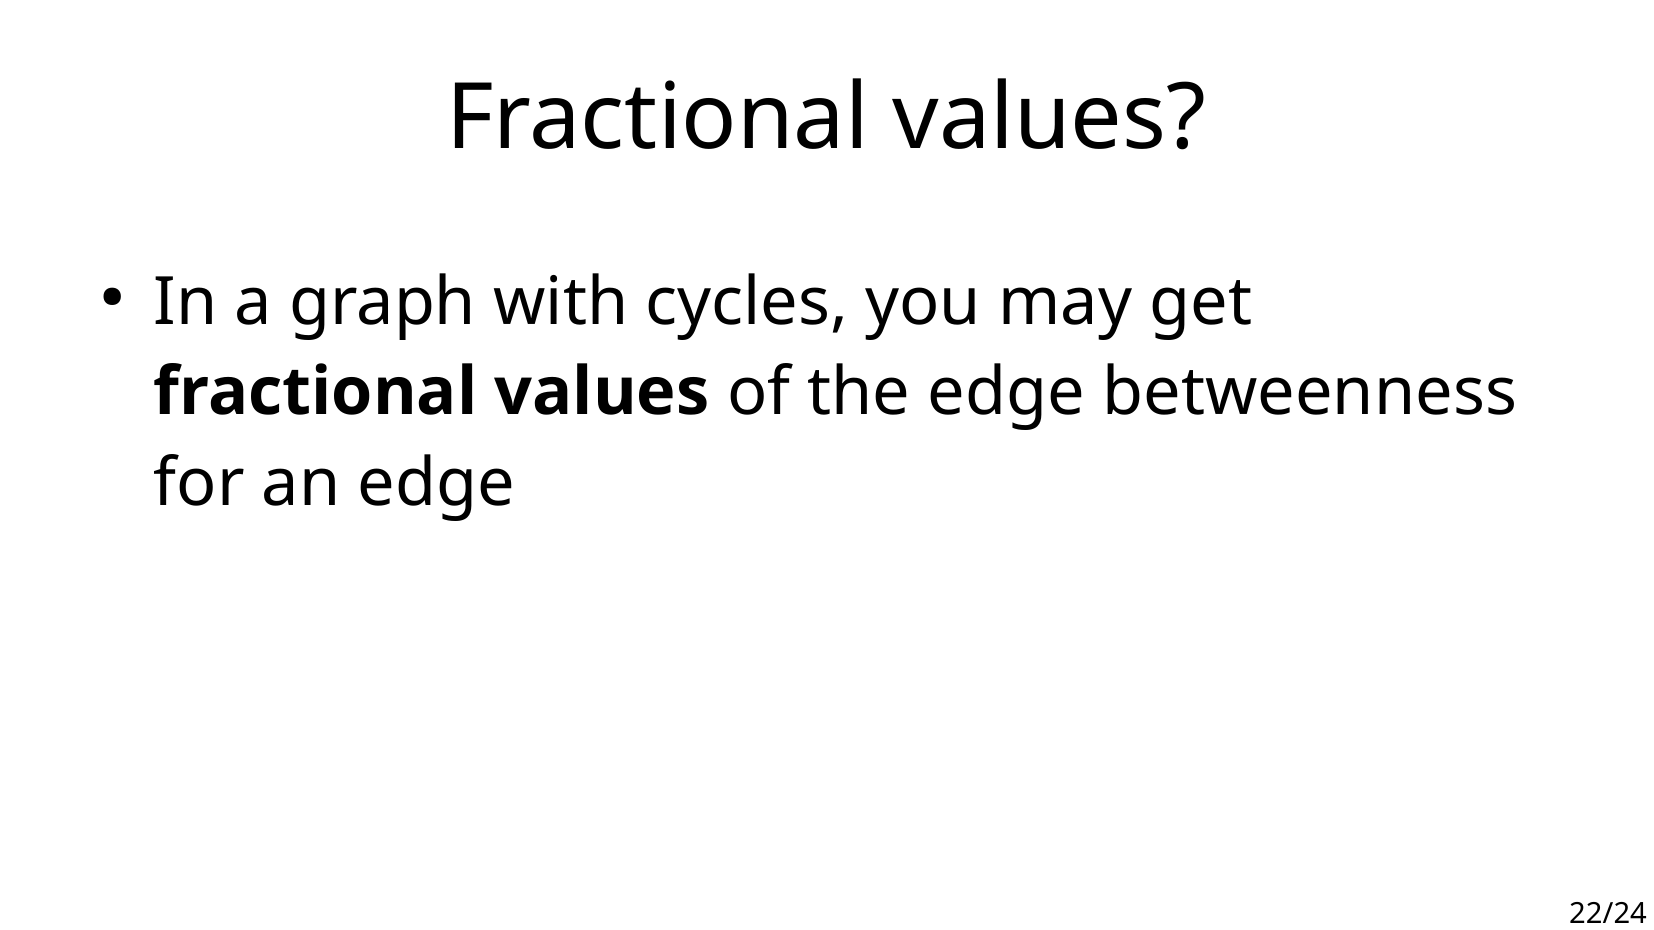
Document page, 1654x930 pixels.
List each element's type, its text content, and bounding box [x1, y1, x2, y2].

list In a graph with cycles, you may get fractional values of the edge betweenness for an edge [82, 252, 1571, 793]
title Fractional values? [82, 1, 1571, 225]
